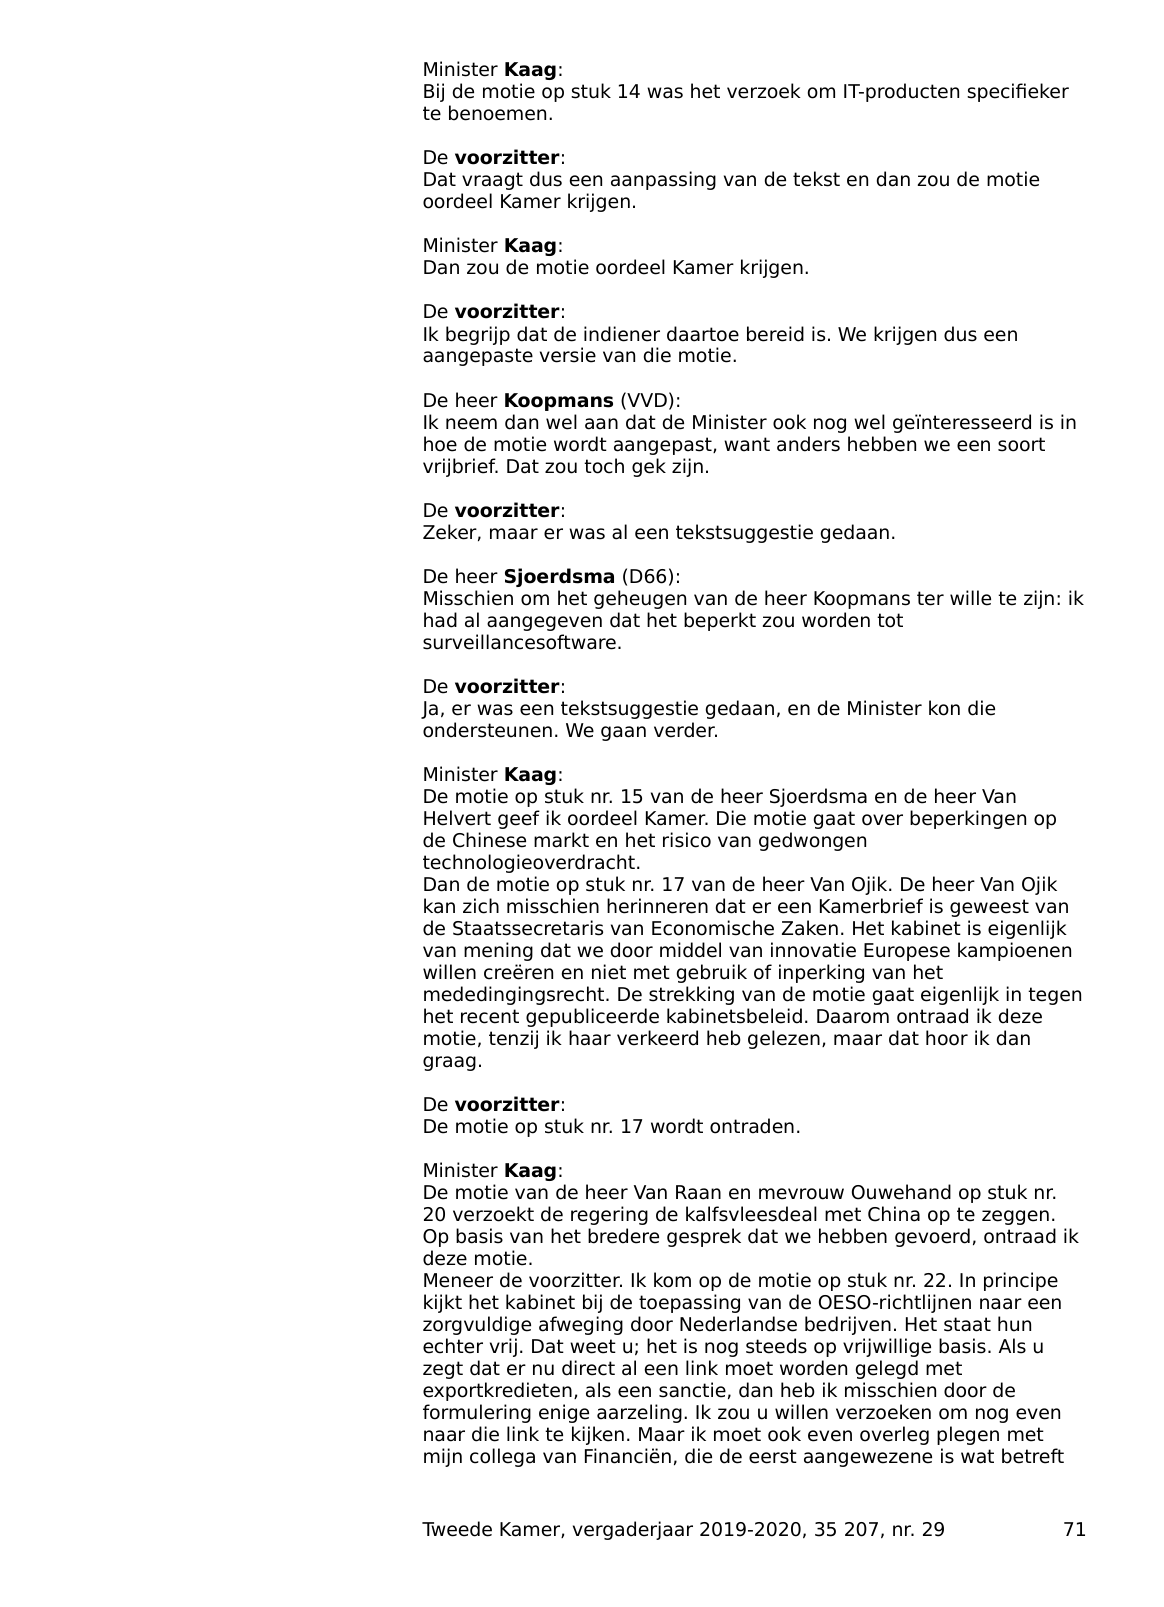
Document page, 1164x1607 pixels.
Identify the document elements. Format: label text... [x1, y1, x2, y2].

text Meneer de voorzitter. Ik kom op de motie op stuk nr. 22. In principe kijkt het kabinet bij de toepassing van de OESO-richtlijnen naar een zorgvuldige afweging door Nederlandse bedrijven. Het staat hun echter vrij. Dat weet u; het is nog steeds op vrijwillige basis. Als u zegt dat er nu direct al een link moet worden gelegd met exportkredieten, als een sanctie, dan heb ik misschien door de formulering enige aarzeling. Ik zou u willen verzoeken om nog even naar die link te kijken. Maar ik moet ook even overleg plegen met mijn collega van Financiën, die de eerst aangewezene is wat betreft [422, 1270, 1087, 1468]
text Zeker, maar er was al een tekstsuggestie gedaan. [422, 522, 1087, 544]
text Bij de motie op stuk 14 was het verzoek om IT-producten specifieker te benoemen. [422, 81, 1087, 125]
text Ja, er was een tekstsuggestie gedaan, en de Minister kon die ondersteunen. We gaan verder. [422, 698, 1087, 742]
text Dat vraagt dus een aanpassing van de tekst en dan zou de motie oordeel Kamer krijgen. [422, 169, 1087, 213]
text De voorzitter: [422, 147, 1087, 169]
text Misschien om het geheugen van de heer Koopmans ter wille te zijn: ik had al aangegeven dat het beperkt zou worden tot surveillancesoftware. [422, 588, 1087, 654]
text De motie op stuk nr. 15 van de heer Sjoerdsma en de heer Van Helvert geef ik oordeel Kamer. Die motie gaat over beperkingen op de Chinese markt en het risico van gedwongen technologieoverdracht. [422, 786, 1087, 874]
text De voorzitter: [422, 676, 1087, 698]
text De voorzitter: [422, 500, 1087, 522]
text Minister Kaag: [422, 59, 1087, 81]
text De heer Koopmans (VVD): [422, 389, 1087, 412]
text Dan de motie op stuk nr. 17 van de heer Van Ojik. De heer Van Ojik kan zich misschien herinneren dat er een Kamerbrief is geweest van de Staatssecretaris van Economische Zaken. Het kabinet is eigenlijk van mening dat we door middel van innovatie Europese kampioenen willen creëren en niet met gebruik of inperking van het mededingingsrecht. De strekking van de motie gaat eigenlijk in tegen het recent gepubliceerde kabinetsbeleid. Daarom ontraad ik deze motie, tenzij ik haar verkeerd heb gelezen, maar dat hoor ik dan graag. [422, 874, 1087, 1072]
text Ik neem dan wel aan dat de Minister ook nog wel geïnteresseerd is in hoe de motie wordt aangepast, want anders hebben we een soort vrijbrief. Dat zou toch gek zijn. [422, 412, 1087, 477]
text Minister Kaag: [422, 235, 1087, 257]
text Dan zou de motie oordeel Kamer krijgen. [422, 257, 1087, 279]
text Ik begrijp dat de indiener daartoe bereid is. We krijgen dus een aangepaste versie van die motie. [422, 323, 1087, 367]
text Minister Kaag: [422, 1160, 1087, 1182]
text Minister Kaag: [422, 764, 1087, 786]
text De motie op stuk nr. 17 wordt ontraden. [422, 1116, 1087, 1138]
text De heer Sjoerdsma (D66): [422, 566, 1087, 588]
text De voorzitter: [422, 1094, 1087, 1116]
text De voorzitter: [422, 301, 1087, 323]
text De motie van de heer Van Raan en mevrouw Ouwehand op stuk nr. 20 verzoekt de regering de kalfsvleesdeal met China op te zeggen. Op basis van het bredere gesprek dat we hebben gevoerd, ontraad ik deze motie. [422, 1182, 1087, 1270]
